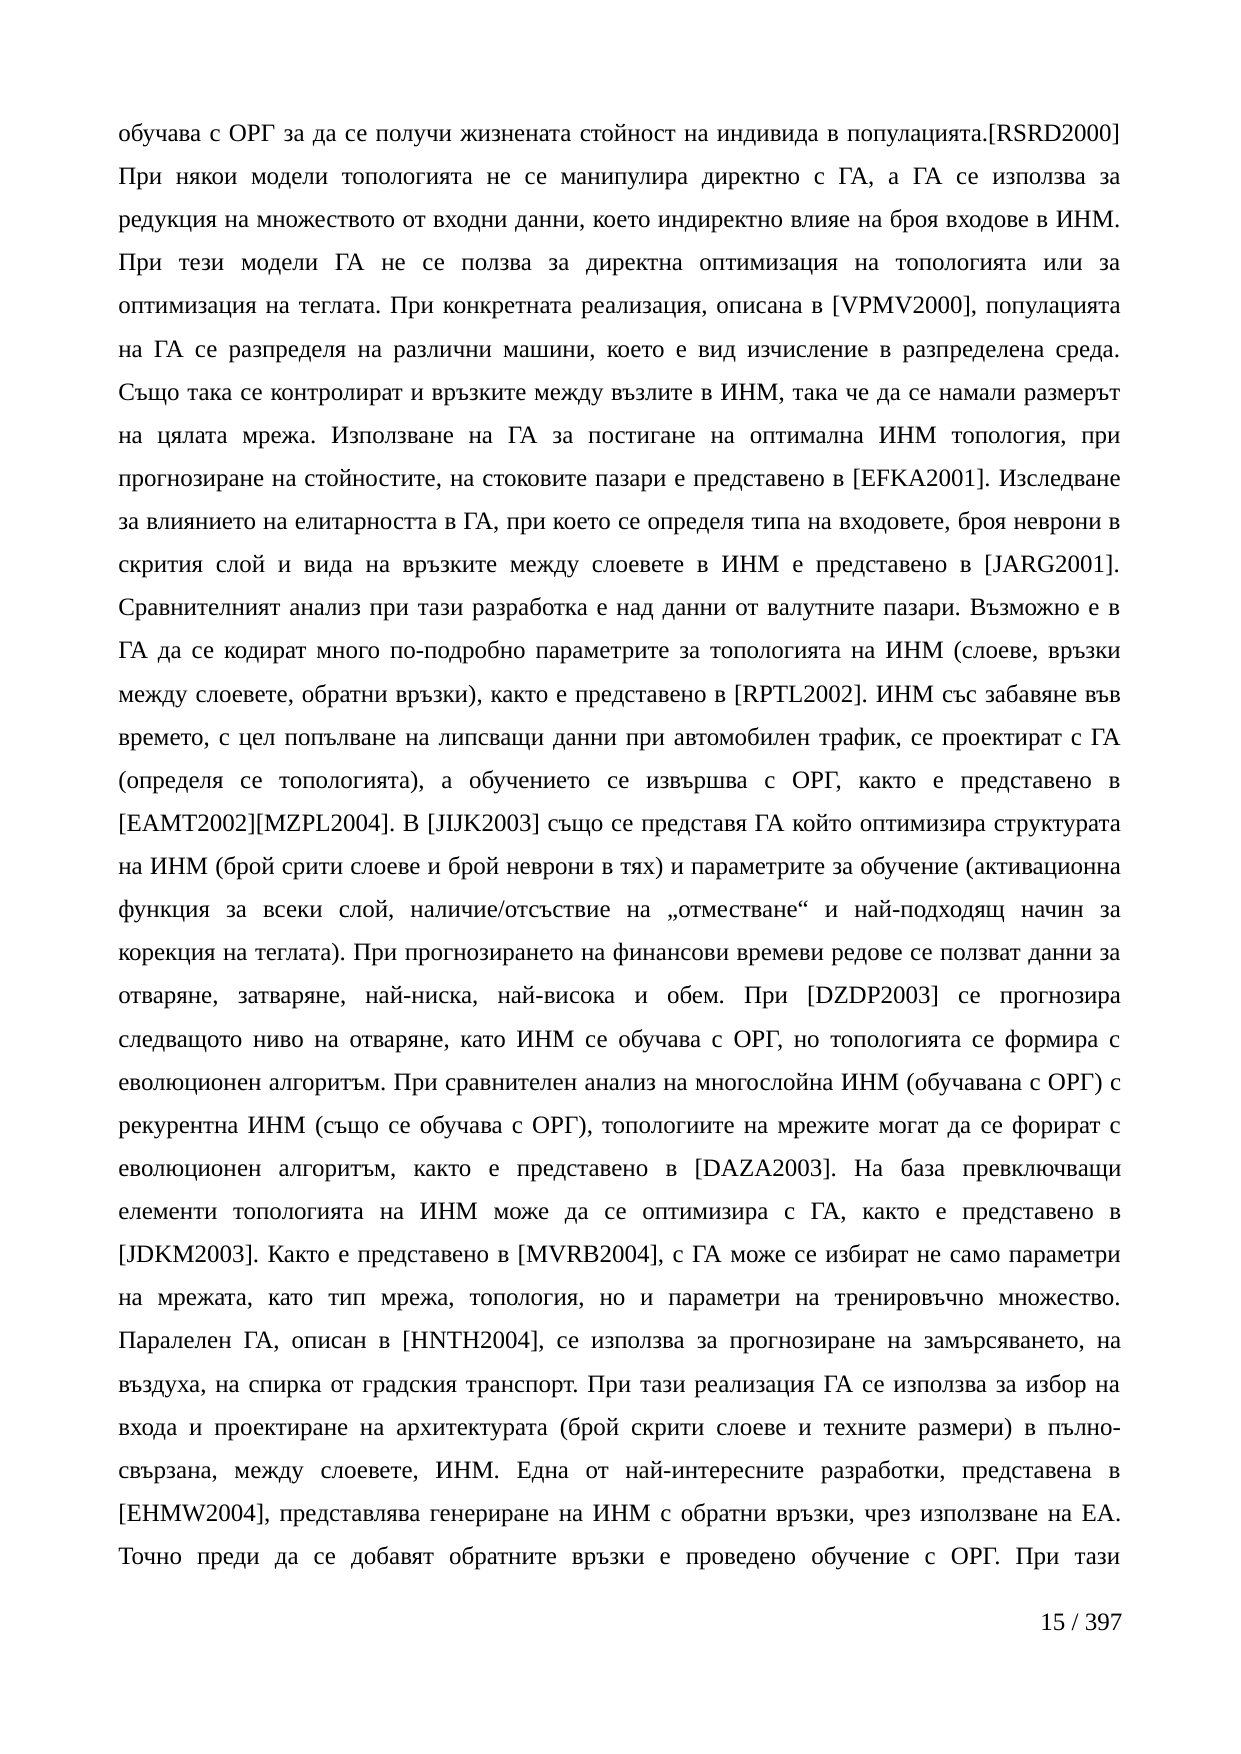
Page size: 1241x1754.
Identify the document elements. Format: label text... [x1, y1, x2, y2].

text обучава с ОРГ за да се получи жизнената стойност на индивида в популацията.[RSRD2000] При някои модели топологията не се манипулира директно с ГА, а ГА се използва за редукция на множеството от входни данни, което индиректно влияе на броя входове в ИНМ. При тези модели ГА не се ползва за директна оптимизация на топологията или за оптимизация на теглата. При конкретната реализация, описана в [VPMV2000], популацията на ГА се разпределя на различни машини, което е вид изчисление в разпределена среда. Също така се контролират и връзките между възлите в ИНМ, така че да се намали размерът на цялата мрежа. Използване на ГА за постигане на оптимална ИНМ топология, при прогнозиране на стойностите, на стоковите пазари е представено в [EFKA2001]. Изследване за влиянието на елитарността в ГА, при което се определя типа на входовете, броя неврони в скрития слой и вида на връзките между слоевете в ИНМ е представено в [JARG2001]. Сравнителният анализ при тази разработка е над данни от валутните пазари. Възможно е в ГА да се кодират много по-подробно параметрите за топологията на ИНМ (слоеве, връзки между слоевете, обратни връзки), както е представено в [RPTL2002]. ИНМ със забавяне във времето, с цел попълване на липсващи данни при автомобилен трафик, се проектират с ГА (определя се топологията), а обучението се извършва с ОРГ, както е представено в [EAMT2002][MZPL2004]. В [JIJK2003] също се представя ГА който оптимизира структурата на ИНМ (брой срити слоеве и брой неврони в тях) и параметрите за обучение (активационна функция за всеки слой, наличие/отсъствие на „отместване“ и най-подходящ начин за корекция на теглата). При прогнозирането на финансови времеви редове се ползват данни за отваряне, затваряне, най-ниска, най-висока и обем. При [DZDP2003] се прогнозира следващото ниво на отваряне, като ИНМ се обучава с ОРГ, но топологията се формира с еволюционен алгоритъм. При сравнителен анализ на многослойна ИНМ (обучавана с ОРГ) с рекурентна ИНМ (също се обучава с ОРГ), топологиите на мрежите могат да се форират с еволюционен алгоритъм, както е представено в [DAZA2003]. На база превключващи елементи топологията на ИНМ може да се оптимизира с ГА, както е представено в [JDKM2003]. Както е представено в [MVRB2004], с ГА може се избират не само параметри на мрежата, като тип мрежа, топология, но и параметри на тренировъчно множество. Паралелен ГА, описан в [HNTH2004], се използва за прогнозиране на замърсяването, на въздуха, на спирка от градския транспорт. При тази реализация ГА се използва за избор на входа и проектиране на архитектурата (брой скрити слоеве и техните размери) в пълно-свързана, между слоевете, ИНМ. Една от най-интересните разработки, представена в [EHMW2004], представлява генериране на ИНМ с обратни връзки, чрез използване на ЕА. Точно преди да се добавят обратните връзки е проведено обучение с ОРГ. При тази [118, 118, 1122, 1570]
